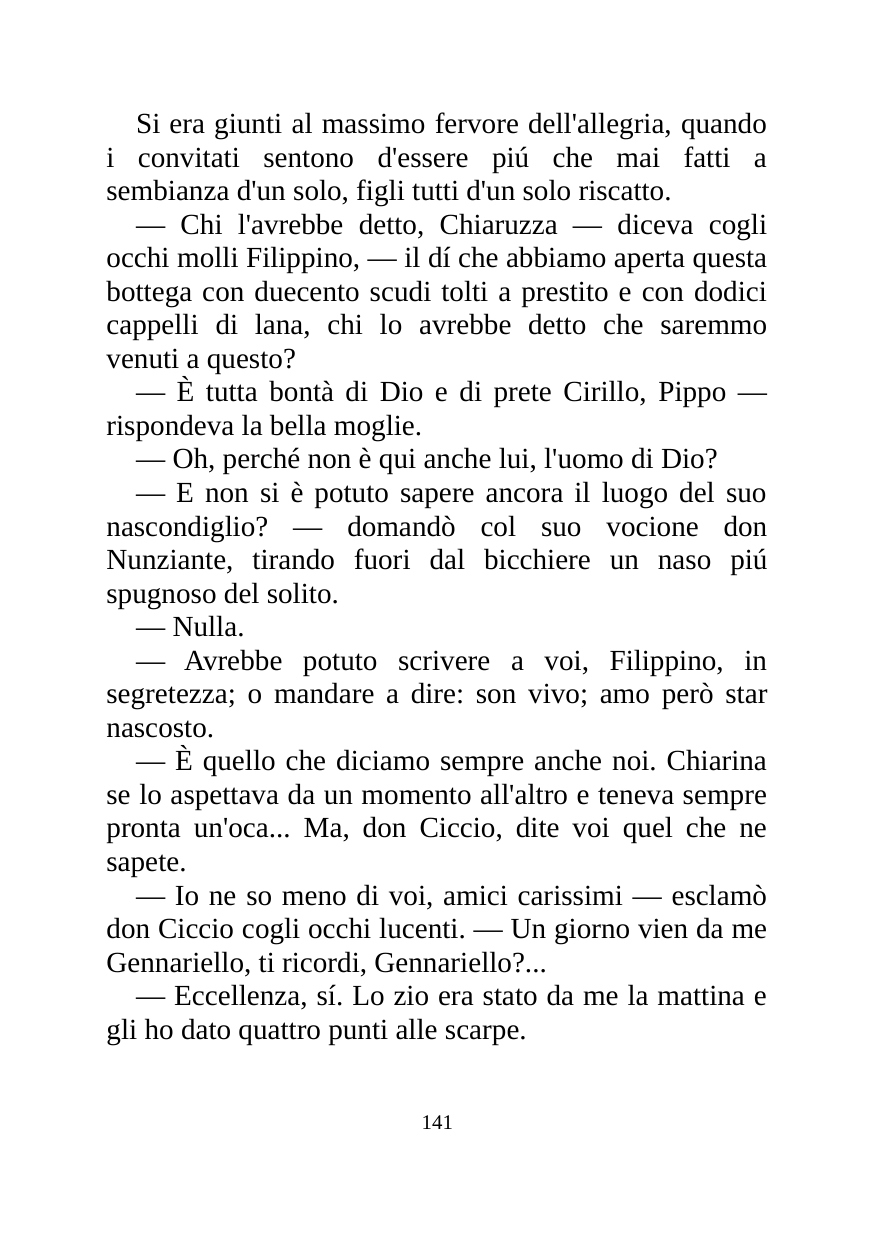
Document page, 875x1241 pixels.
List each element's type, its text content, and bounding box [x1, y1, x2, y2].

text — Nulla. [106, 609, 768, 643]
text Si era giunti al massimo fervore dell'allegria, quando i convitati sentono d'essere piú che mai fatti a sembianza d'un solo, figli tutti d'un solo riscatto. [106, 106, 768, 207]
text — Avrebbe potuto scrivere a voi, Filippino, in segretezza; o mandare a dire: son vivo; amo però star nascosto. [106, 643, 768, 743]
text — Io ne so meno di voi, amici carissimi — esclamò don Ciccio cogli occhi lucenti. — Un giorno vien da me Gennariello, ti ricordi, Gennariello?... [106, 878, 768, 978]
text — Oh, perché non è qui anche lui, l'uomo di Dio? [106, 442, 768, 475]
text — E non si è potuto sapere ancora il luogo del suo nascondiglio? — domandò col suo vocione don Nunziante, tirando fuori dal bicchiere un naso piú spugnoso del solito. [106, 475, 768, 609]
text — Chi l'avrebbe detto, Chiaruzza — diceva cogli occhi molli Filippino, — il dí che abbiamo aperta questa bottega con duecento scudi tolti a prestito e con dodici cappelli di lana, chi lo avrebbe detto che saremmo venuti a questo? [106, 207, 768, 374]
text — È quello che diciamo sempre anche noi. Chiarina se lo aspettava da un momento all'altro e teneva sempre pronta un'oca... Ma, don Ciccio, dite voi quel che ne sapete. [106, 743, 768, 878]
text — Eccellenza, sí. Lo zio era stato da me la mattina e gli ho dato quattro punti alle scarpe. [106, 978, 768, 1045]
text — È tutta bontà di Dio e di prete Cirillo, Pippo — rispondeva la bella moglie. [106, 374, 768, 442]
